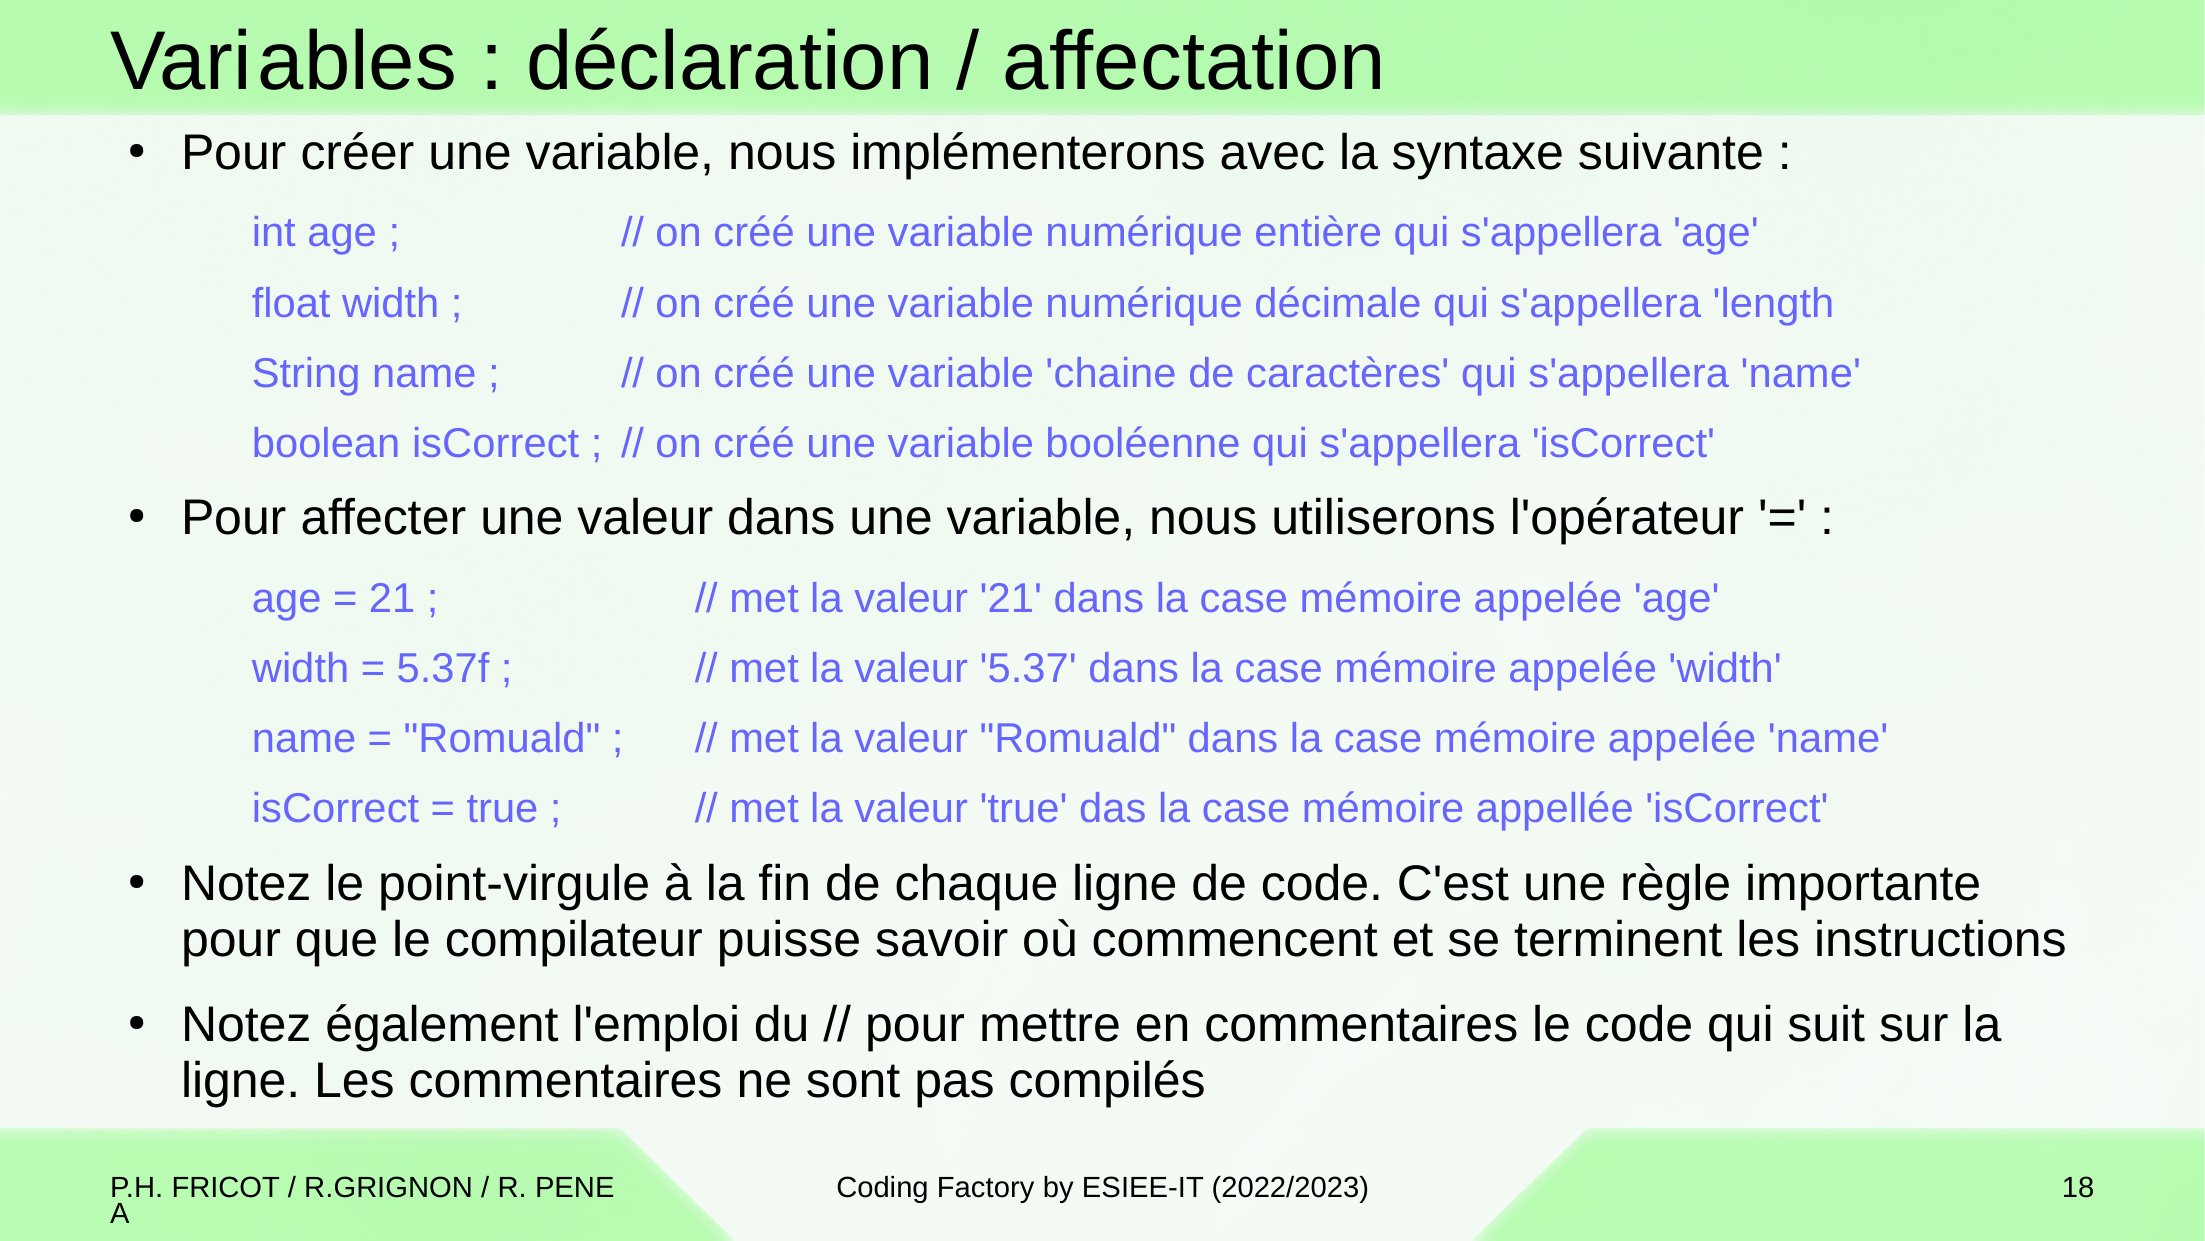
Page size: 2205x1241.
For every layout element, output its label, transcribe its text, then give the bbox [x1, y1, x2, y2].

title Vari ables : déclaration / affectation [110, 49, 2095, 194]
list Pour créer une variable, nous implémenterons avec la syntaxe suivante : int age ; // on créé une variable numérique entière qui s'appellera 'age' float width ; // on créé une variable numérique décimale qui s'appellera 'length String name ; // on créé une variable 'chaine de caractères' qui s'appellera 'name' boolean isCorrect ; // on créé une variable booléenne qui s'appellera 'isCorrect' Pour affecter une valeur dans une variable, nous utiliserons l'opérateur '=' : age = 21 ; // met la valeur '21' dans la case mémoire appelée 'age' width = 5.37f ; // met la valeur '5.37' dans la case mémoire appelée 'width' name = "Romuald" ; // met la valeur "Romuald" dans la case mémoire appelée 'name' isCorrect = true ; // met la valeur 'true' das la case mémoire appellée 'isCorrect' Notez le point-virgule à la fin de chaque ligne de code. C'est une règle importante pour que le compilateur puisse savoir où commencent et se terminent les instructions Notez également l'emploi du // pour mettre en commentaires le code qui suit sur la ligne. Les commentaires ne sont pas compilés [110, 194, 2095, 1196]
picture [0, 0, 2205, 1241]
